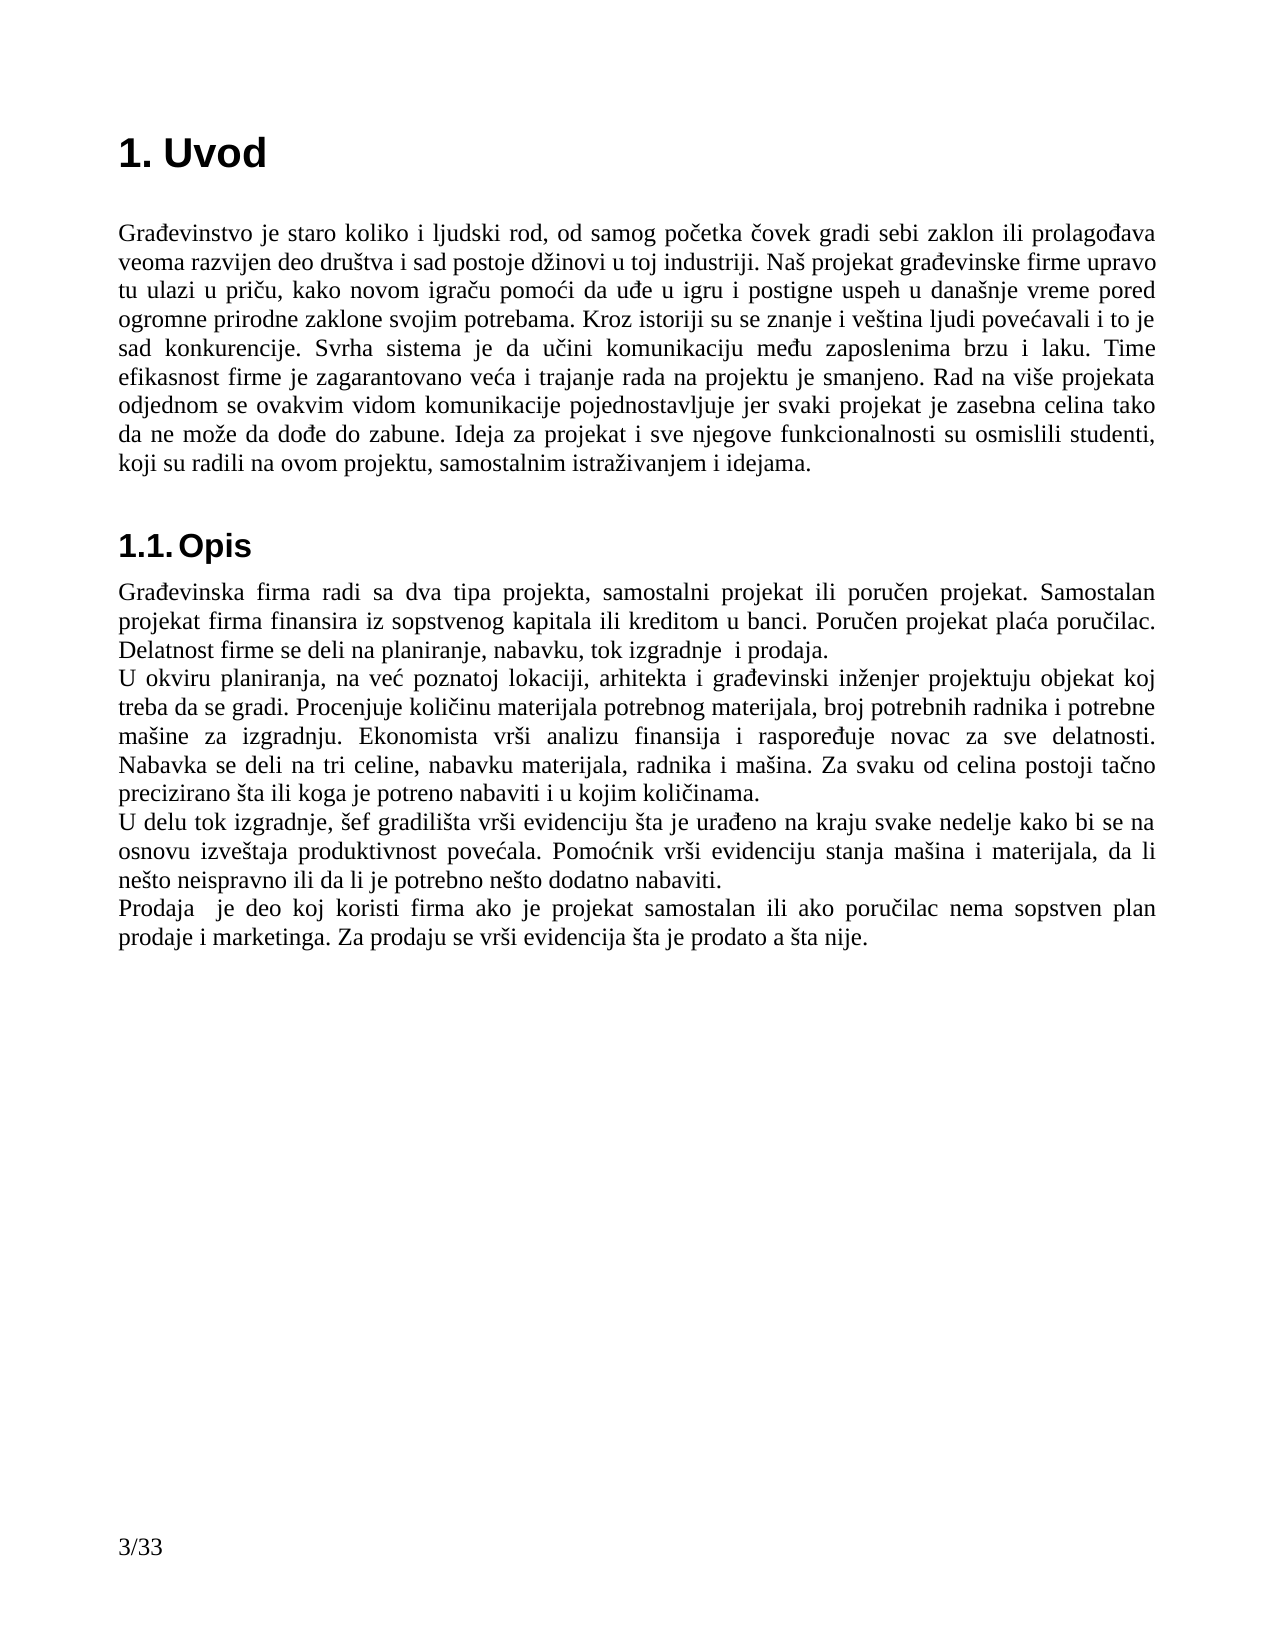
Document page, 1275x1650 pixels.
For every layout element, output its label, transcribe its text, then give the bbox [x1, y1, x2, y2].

subtitle Opis [118, 526, 1157, 565]
text U delu tok izgradnje, šef gradilišta vrši evidenciju šta je urađeno na kraju svake nedelje kako bi se na osnovu izveštaja produktivnost povećala. Pomoćnik vrši evidenciju stanja mašina i materijala, da li nešto neispravno ili da li je potrebno nešto dodatno nabaviti. [118, 807, 1157, 893]
text Prodaja je deo koj koristi firma ako je projekat samostalan ili ako poručilac nema sopstven plan prodaje i marketinga. Za prodaju se vrši evidencija šta je prodato a šta nije. [118, 893, 1157, 951]
text U okviru planiranja, na već poznatoj lokaciji, arhitekta i građevinski inženjer projektuju objekat koj treba da se gradi. Procenjuje količinu materijala potrebnog materijala, broj potrebnih radnika i potrebne mašine za izgradnju. Ekonomista vrši analizu finansija i raspoređuje novac za sve delatnosti. Nabavka se deli na tri celine, nabavku materijala, radnika i mašina. Za svaku od celina postoji tačno precizirano šta ili koga je potreno nabaviti i u kojim količinama. [118, 663, 1157, 807]
text Građevinstvo je staro koliko i ljudski rod, od samog početka čovek gradi sebi zaklon ili prolagođava veoma razvijen deo društva i sad postoje džinovi u toj industriji. Naš projekat građevinske firme upravo tu ulazi u priču, kako novom igraču pomoći da uđe u igru i postigne uspeh u današnje vreme pored ogromne prirodne zaklone svojim potrebama. Kroz istoriji su se znanje i veština ljudi povećavali i to je sad konkurencije. Svrha sistema je da učini komunikaciju među zaposlenima brzu i laku. Time efikasnost firme je zagarantovano veća i trajanje rada na projektu je smanjeno. Rad na više projekata odjednom se ovakvim vidom komunikacije pojednostavljuje jer svaki projekat je zasebna celina tako da ne može da dođe do zabune. Ideja za projekat i sve njegove funkcionalnosti su osmislili studenti, koji su radili na ovom projektu, samostalnim istraživanjem i idejama. [118, 218, 1157, 477]
text Građevinska firma radi sa dva tipa projekta, samostalni projekat ili poručen projekat. Samostalan projekat firma finansira iz sopstvenog kapitala ili kreditom u banci. Poručen projekat plaća poručilac. Delatnost firme se deli na planiranje, nabavku, tok izgradnje i prodaja. [118, 577, 1157, 663]
subtitle Uvod [118, 129, 1157, 177]
